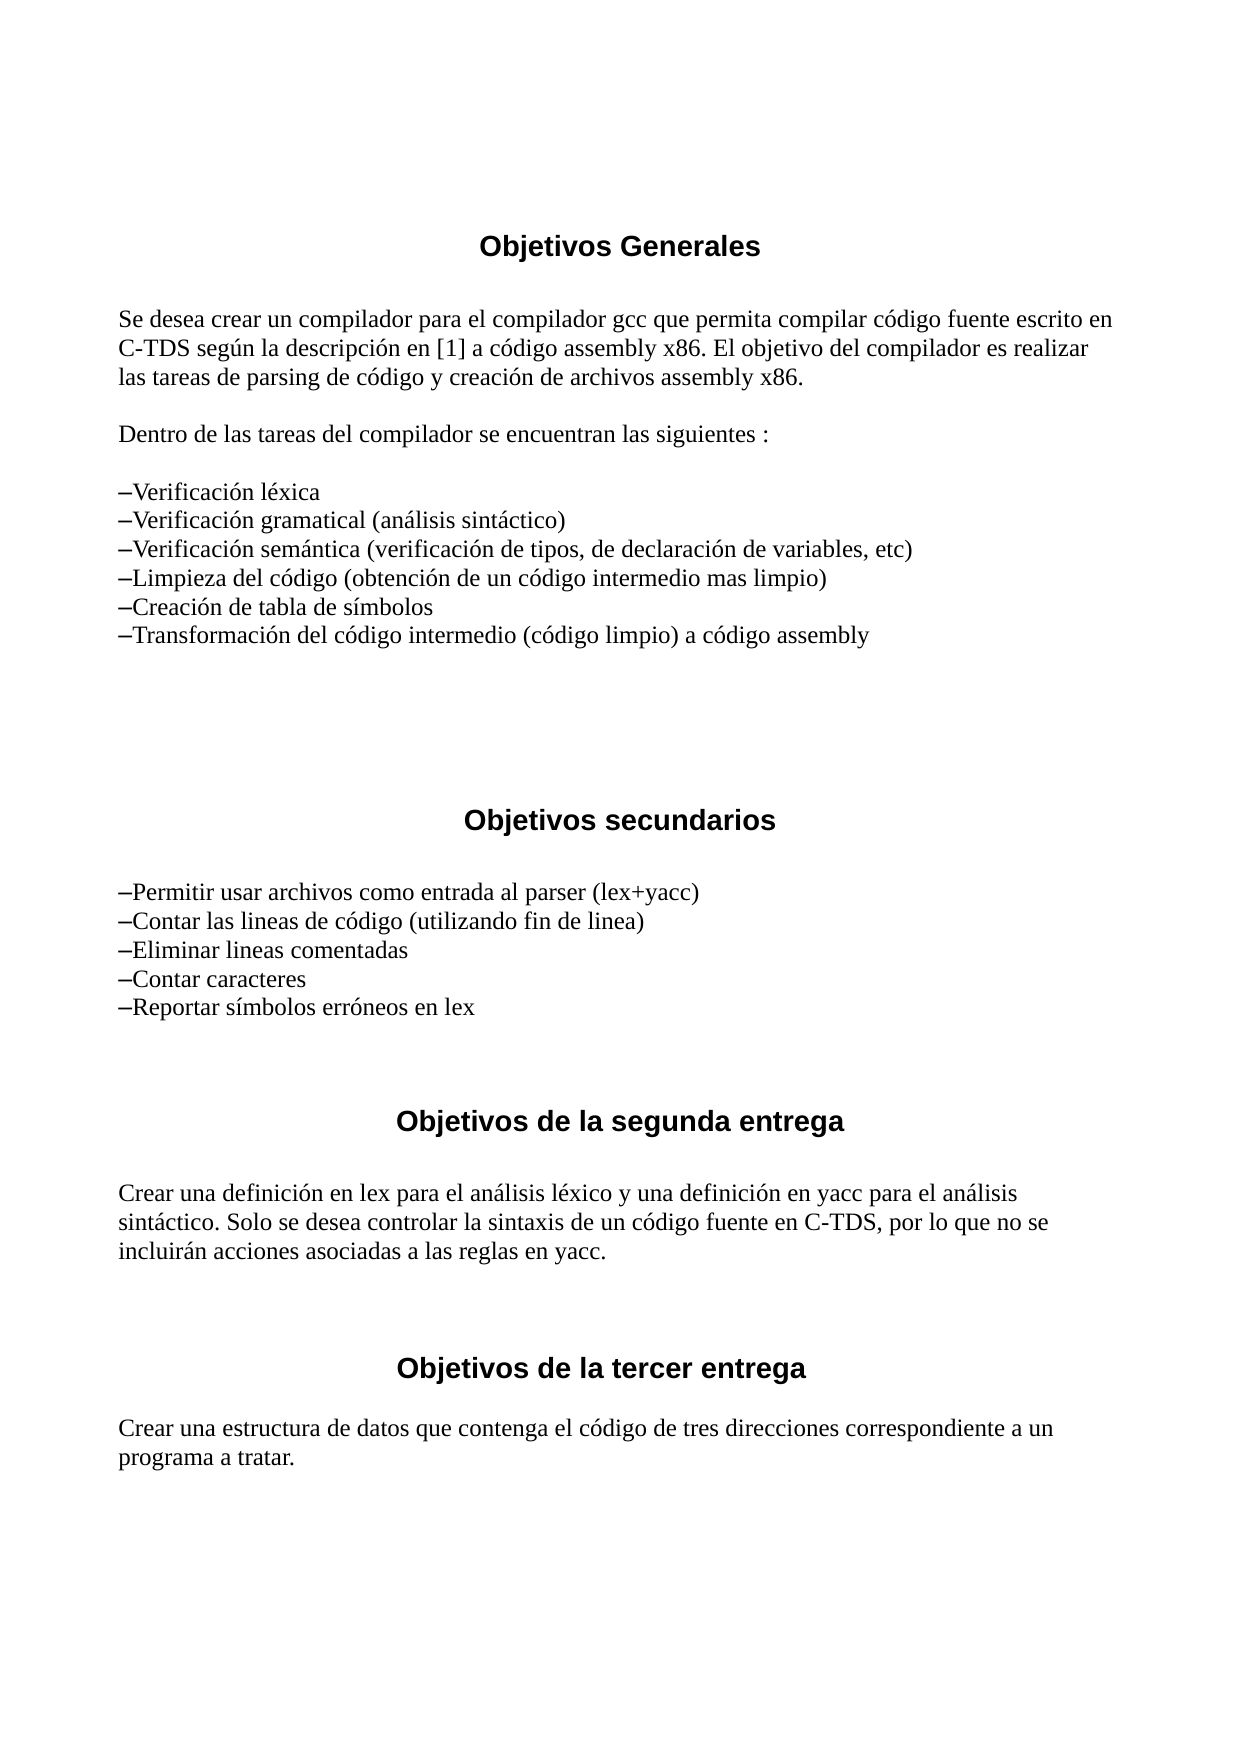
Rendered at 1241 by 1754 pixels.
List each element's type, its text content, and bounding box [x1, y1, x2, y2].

list Verificación léxica [118, 477, 1122, 505]
text Objetivos de la tercer entrega [118, 1351, 1122, 1384]
text Crear una estructura de datos que contenga el código de tres direcciones correspondiente a un programa a tratar. [118, 1413, 1122, 1471]
list Reportar símbolos erróneos en lex [118, 992, 1122, 1021]
list Contar caracteres [118, 964, 1122, 992]
text Se desea crear un compilador para el compilador gcc que permita compilar código fuente escrito en C-TDS según la descripción en [1] a código assembly x86. El objetivo del compilador es realizar las tareas de parsing de código y creación de archivos assembly x86. [118, 304, 1122, 390]
list Limpieza del código (obtención de un código intermedio mas limpio) [118, 563, 1122, 592]
list Contar las lineas de código (utilizando fin de linea) [118, 906, 1122, 935]
list Verificación gramatical (análisis sintáctico) [118, 505, 1122, 534]
list Permitir usar archivos como entrada al parser (lex+yacc) [118, 877, 1122, 906]
subtitle Objetivos Generales [118, 229, 1122, 263]
subtitle Objetivos de la segunda entrega [118, 1104, 1122, 1137]
list Transformación del código intermedio (código limpio) a código assembly [118, 620, 1122, 649]
text Crear una definición en lex para el análisis léxico y una definición en yacc para el análisis sintáctico. Solo se desea controlar la sintaxis de un código fuente en C-TDS, por lo que no se incluirán acciones asociadas a las reglas en yacc. [118, 1178, 1122, 1265]
list Eliminar lineas comentadas [118, 935, 1122, 964]
subtitle Objetivos secundarios [118, 803, 1122, 836]
list Creación de tabla de símbolos [118, 592, 1122, 620]
text Dentro de las tareas del compilador se encuentran las siguientes : [118, 419, 1122, 448]
list Verificación semántica (verificación de tipos, de declaración de variables, etc) [118, 534, 1122, 563]
